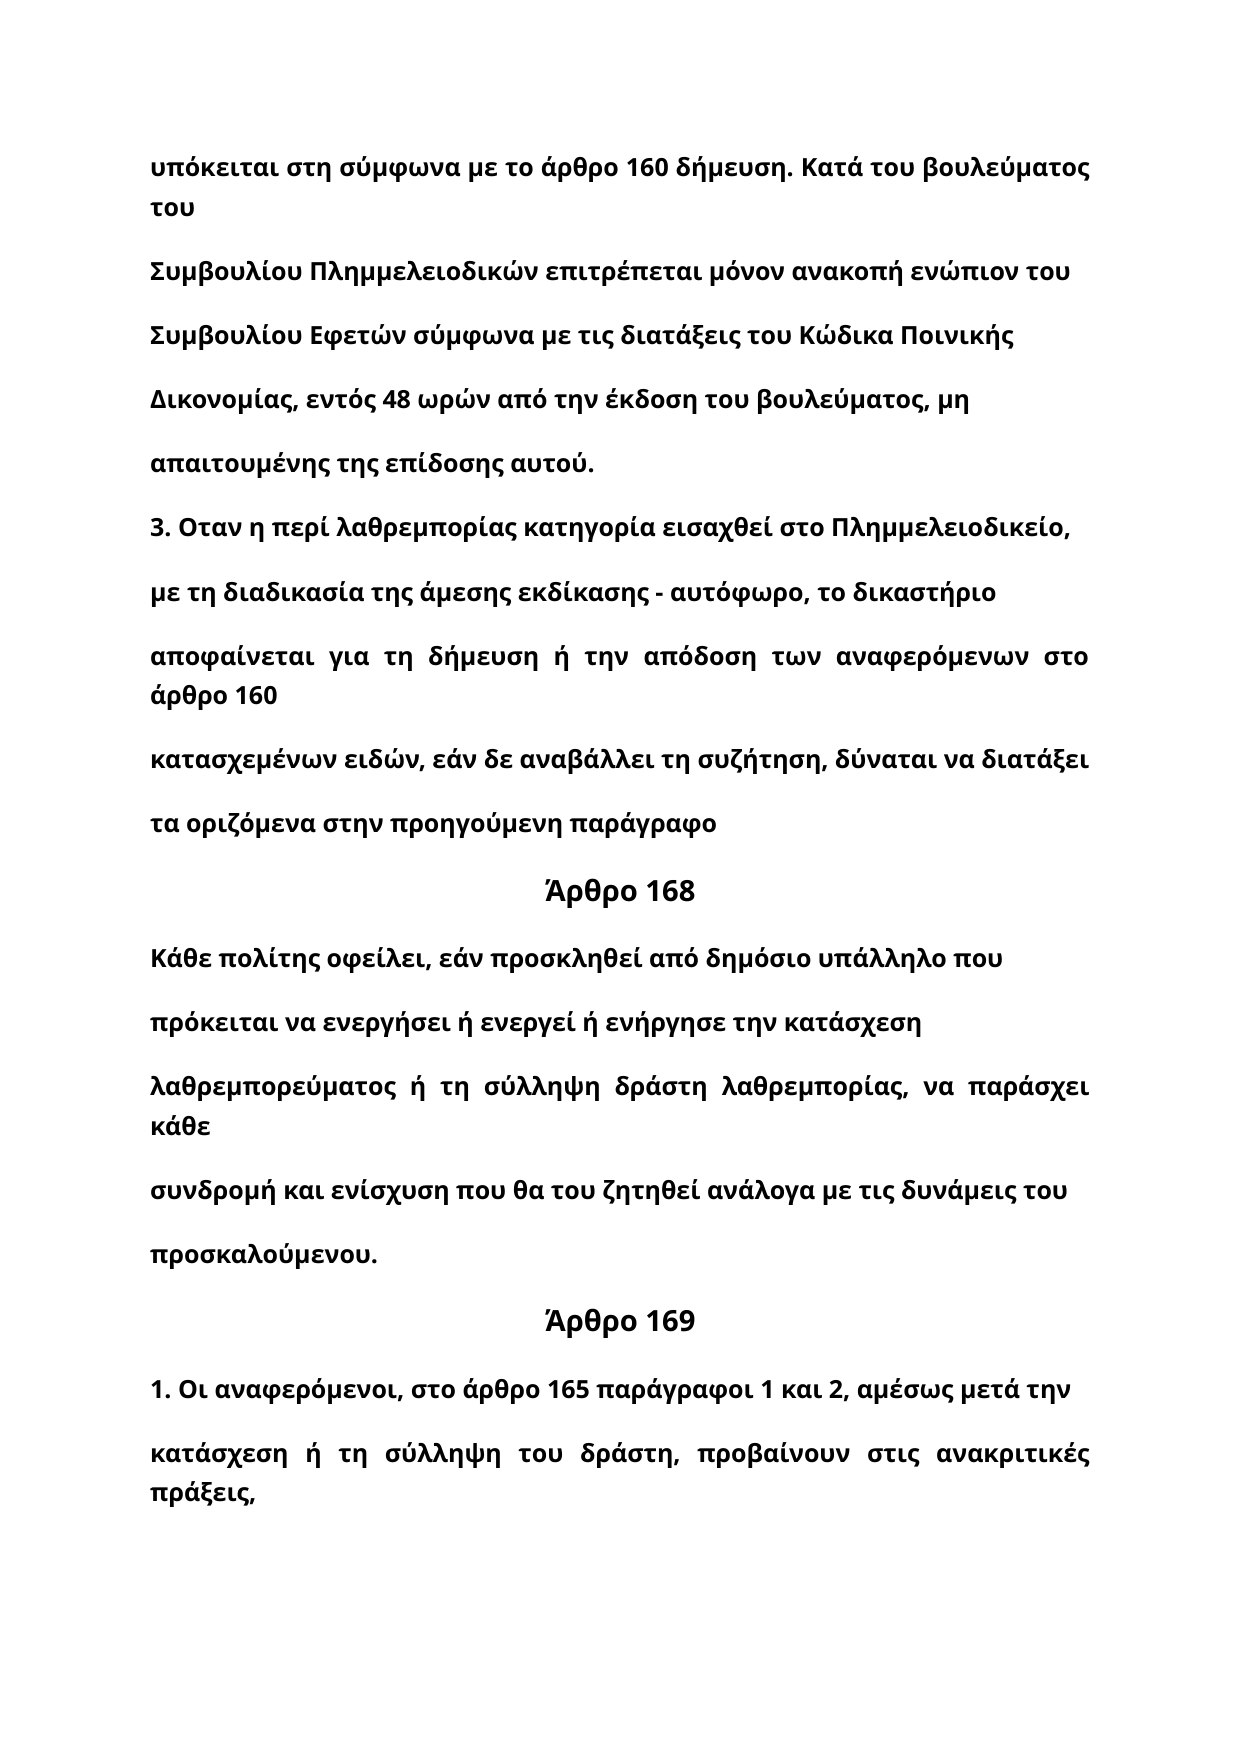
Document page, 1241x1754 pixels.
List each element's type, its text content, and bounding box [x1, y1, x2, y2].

text πρόκειται να ενεργήσει ή ενεργεί ή ενήργησε την κατάσχεση [150, 1005, 1090, 1039]
text 1. Οι αναφερόμενοι, στο άρθρο 165 παράγραφοι 1 και 2, αμέσως μετά την [150, 1371, 1090, 1405]
subtitle Άρθρο 169 [150, 1301, 1090, 1340]
text αποφαίνεται για τη δήμευση ή την απόδοση των αναφερόμενων στο άρθρο 160 [150, 638, 1090, 712]
subtitle Άρθρο 168 [150, 870, 1090, 910]
text απαιτουμένης της επίδοσης αυτού. [150, 446, 1090, 480]
text 3. Οταν η περί λαθρεμπορίας κατηγορία εισαχθεί στο Πλημμελειοδικείο, [150, 510, 1090, 544]
text Συμβουλίου Πλημμελειοδικών επιτρέπεται μόνον ανακοπή ενώπιον του [150, 253, 1090, 287]
text Συμβουλίου Εφετών σύμφωνα με τις διατάξεις του Κώδικα Ποινικής [150, 317, 1090, 352]
text κατάσχεση ή τη σύλληψη του δράστη, προβαίνουν στις ανακριτικές πράξεις, [150, 1435, 1090, 1509]
text συνδρομή και ενίσχυση που θα του ζητηθεί ανάλογα με τις δυνάμεις του [150, 1172, 1090, 1206]
text υπόκειται στη σύμφωνα με το άρθρο 160 δήμευση. Κατά του βουλεύματος του [150, 150, 1090, 223]
text Κάθε πολίτης οφείλει, εάν προσκληθεί από δημόσιο υπάλληλο που [150, 941, 1090, 975]
text προσκαλούμενου. [150, 1236, 1090, 1271]
text κατασχεμένων ειδών, εάν δε αναβάλλει τη συζήτηση, δύναται να διατάξει [150, 742, 1090, 776]
text Δικονομίας, εντός 48 ωρών από την έκδοση του βουλεύματος, μη [150, 382, 1090, 416]
text με τη διαδικασία της άμεσης εκδίκασης - αυτόφωρο, το δικαστήριο [150, 574, 1090, 608]
text τα οριζόμενα στην προηγούμενη παράγραφο [150, 806, 1090, 840]
text λαθρεμπορεύματος ή τη σύλληψη δράστη λαθρεμπορίας, να παράσχει κάθε [150, 1069, 1090, 1142]
